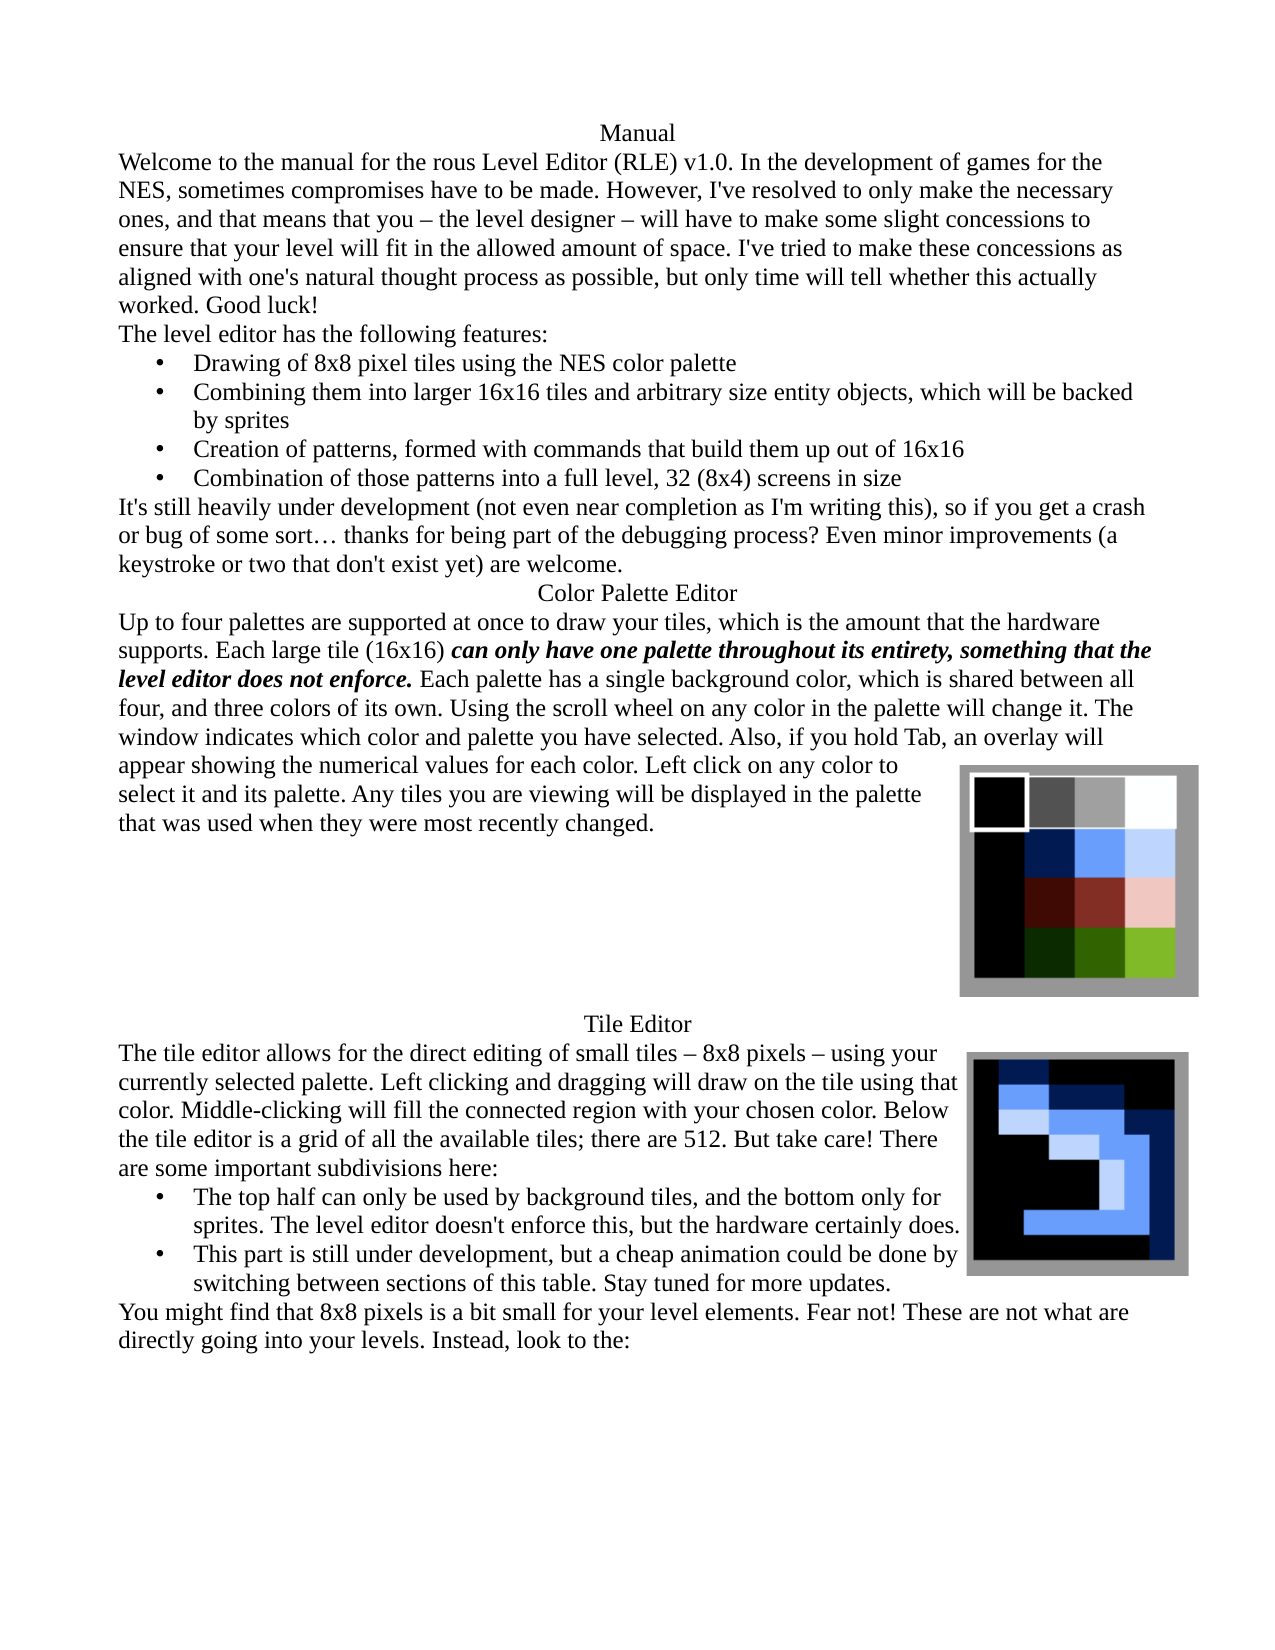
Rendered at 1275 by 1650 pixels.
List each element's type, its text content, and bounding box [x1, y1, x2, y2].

list The top half can only be used by background tiles, and the bottom only for sprites. The level editor doesn't enforce this, but the hardware certainly does. [156, 1182, 966, 1239]
text Welcome to the manual for the rous Level Editor (RLE) v1.0. In the development of games for the NES, sometimes compromises have to be made. However, I've resolved to only make the necessary ones, and that means that you – the level designer – will have to make some slight concessions to ensure that your level will fit in the allowed amount of space. I've tried to make these concessions as aligned with one's natural thought process as possible, but only time will tell whether this actually worked. Good luck! [118, 147, 1157, 319]
list Creation of patterns, formed with commands that build them up out of 16x16 [156, 434, 1157, 463]
text Manual [118, 118, 1157, 147]
list Drawing of 8x8 pixel tiles using the NES color palette [156, 348, 1157, 377]
picture [966, 1052, 1189, 1276]
text The level editor has the following features: [118, 319, 1157, 348]
list Combination of those patterns into a full level, 32 (8x4) screens in size [156, 463, 1157, 492]
text Tile Editor [118, 1009, 1157, 1038]
picture [959, 765, 1199, 997]
text You might find that 8x8 pixels is a bit small for your level elements. Fear not! These are not what are directly going into your levels. Instead, look to the: [118, 1297, 1157, 1354]
text Up to four palettes are supported at once to draw your tiles, which is the amount that the hardware supports. Each large tile (16x16) can only have one palette throughout its entirety, something that the level editor does not enforce. Each palette has a single background color, which is shared between all four, and three colors of its own. Using the scroll wheel on any color in the palette will change it. The window indicates which color and palette you have selected. Also, if you hold Tab, an overlay will appear showing the numerical values for each color. Left click on any color to select it and its palette. Any tiles you are viewing will be displayed in the palette that was used when they were most recently changed. [118, 607, 1157, 837]
text It's still heavily under development (not even near completion as I'm writing this), so if you get a crash or bug of some sort… thanks for being part of the debugging process? Even minor improvements (a keystroke or two that don't exist yet) are welcome. [118, 492, 1157, 578]
list Combining them into larger 16x16 tiles and arbitrary size entity objects, which will be backed by sprites [156, 377, 1157, 434]
text Color Palette Editor [118, 578, 1157, 607]
list This part is still under development, but a cheap animation could be done by switching between sections of this table. Stay tuned for more updates. [156, 1239, 1157, 1297]
text The tile editor allows for the direct editing of small tiles – 8x8 pixels – using your currently selected palette. Left clicking and dragging will draw on the tile using that color. Middle-clicking will fill the connected region with your chosen color. Below the tile editor is a grid of all the available tiles; there are 512. But take care! There are some important subdivisions here: [118, 1038, 1157, 1182]
